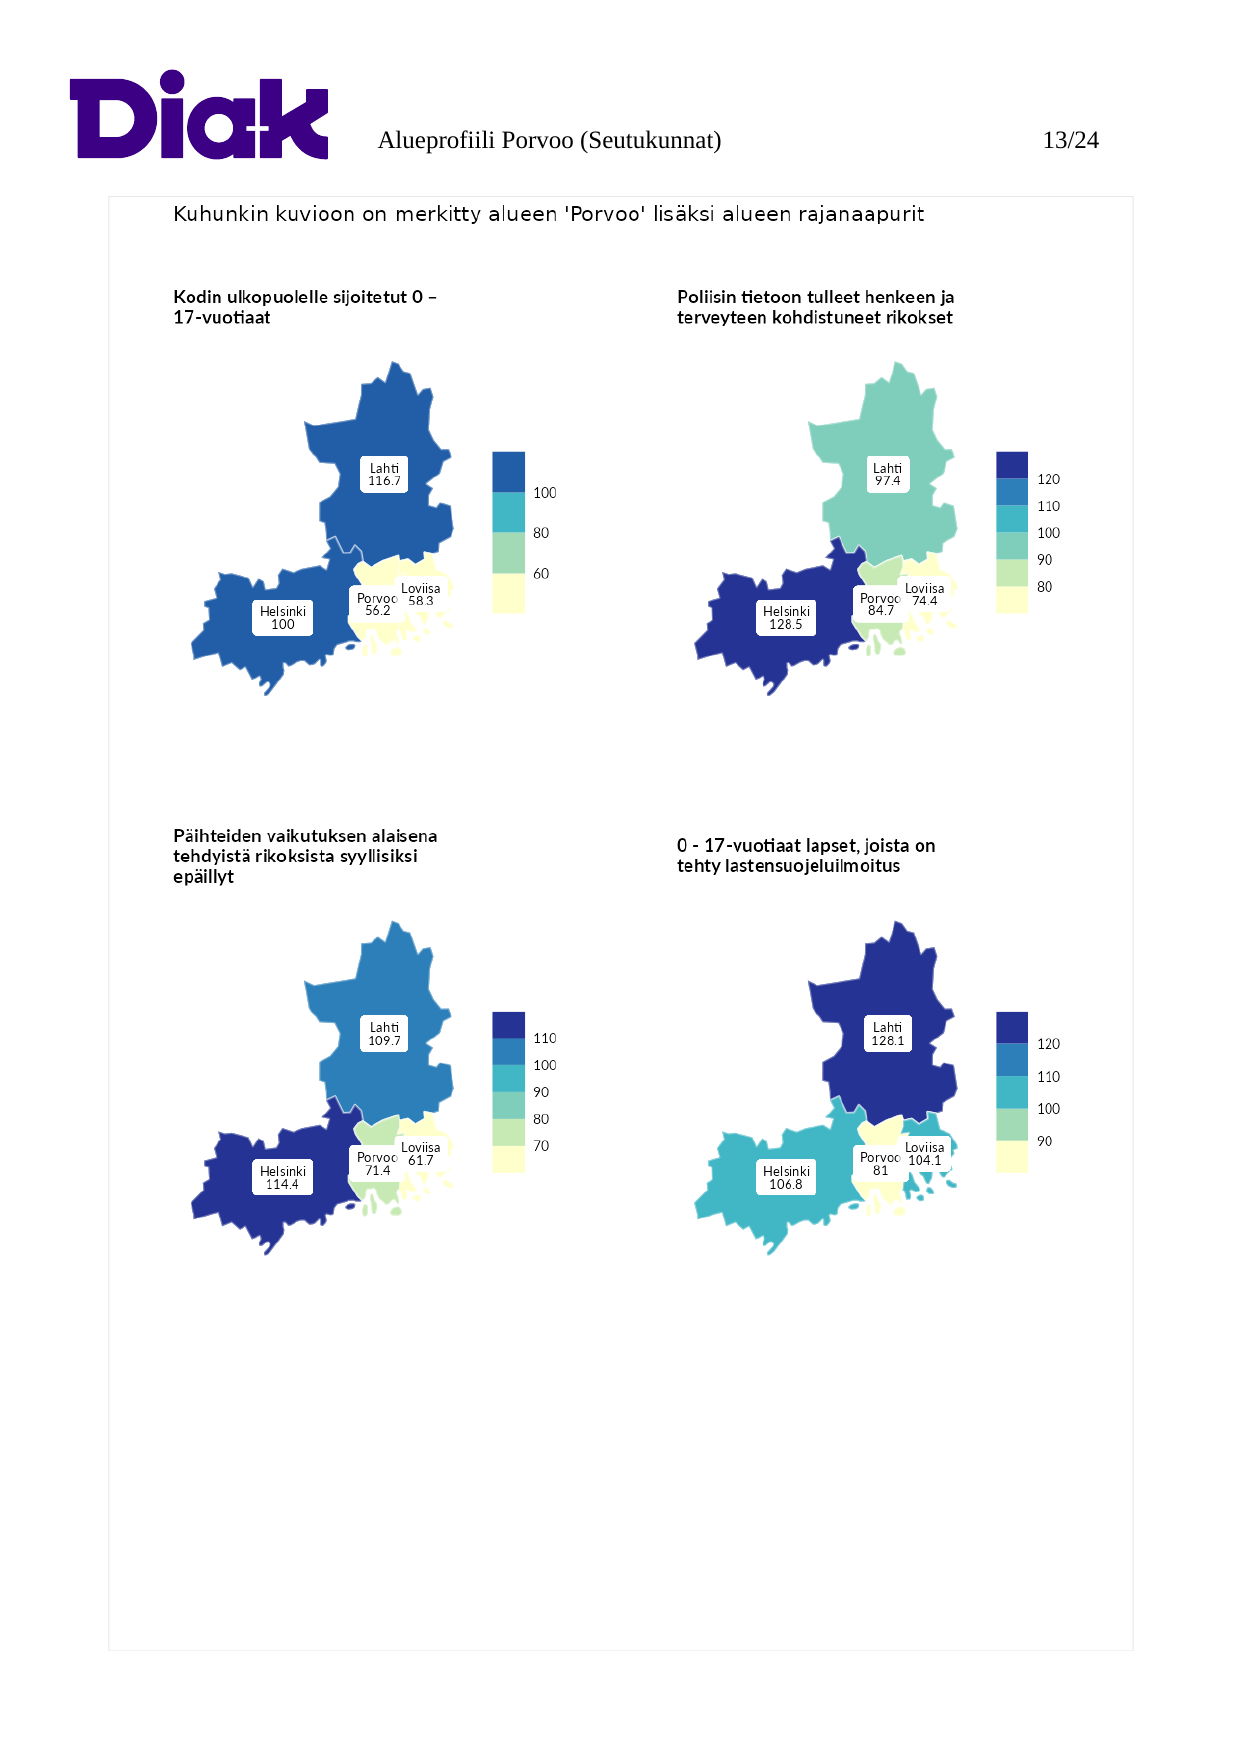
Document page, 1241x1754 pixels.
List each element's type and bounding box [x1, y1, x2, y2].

picture [61, 196, 1179, 1651]
